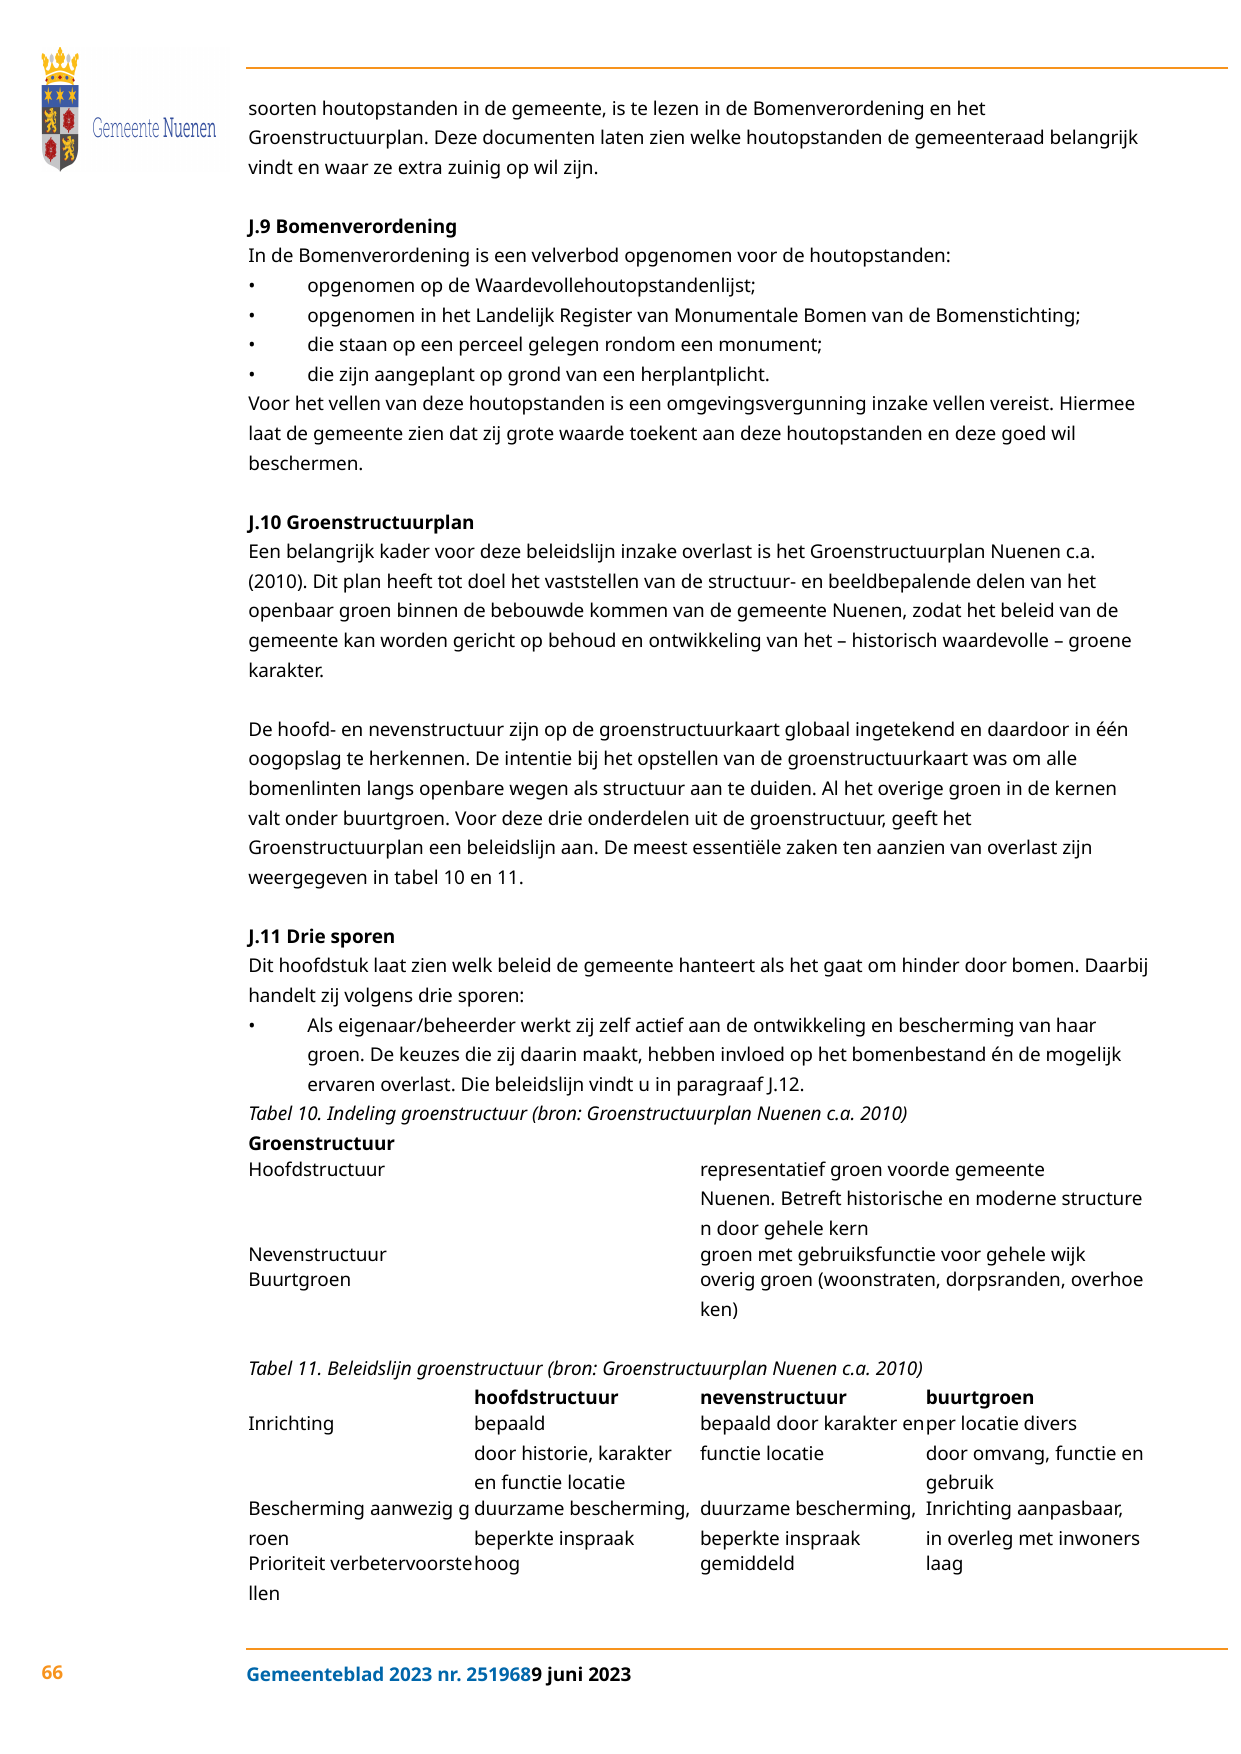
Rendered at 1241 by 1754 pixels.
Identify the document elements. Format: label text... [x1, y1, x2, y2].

table_cell Prioriteit verbetervoorstellen [248, 1550, 474, 1606]
table_cell Hoofdstructuur [248, 1156, 700, 1241]
table_cell bepaald door historie, karakter en functie locatie [474, 1410, 700, 1495]
list die zijn aangeplant op grond van een herplantplicht. [248, 361, 1152, 387]
list die staan op een perceel gelegen rondom een monument; [248, 331, 1152, 357]
text soorten houtopstanden in de gemeente, is te lezen in de Bomenverordening en het Groenstructuurplan. Deze documenten laten zien welke houtopstanden de gemeenteraad belangrijk vindt en waar ze extra zuinig op wil zijn. [248, 95, 1152, 180]
table_cell hoog [474, 1550, 700, 1606]
table_header buurtgroen [926, 1385, 1152, 1410]
text Tabel 10. Indeling groenstructuur (bron: Groenstructuurplan Nuenen c.a. 2010) [248, 1101, 1152, 1126]
text De hoofd- en nevenstructuur zijn op de groenstructuurkaart globaal ingetekend en daardoor in één oogopslag te herkennen. De intentie bij het opstellen van de groenstructuurkaart was om alle bomenlinten langs openbare wegen als structuur aan te duiden. Al het overige groen in de kernen valt onder buurtgroen. Voor deze drie onderdelen uit de groenstructuur, geeft het Groenstructuurplan een beleidslijn aan. De meest essentiële zaken ten aanzien van overlast zijn weergegeven in tabel 10 en 11. [248, 716, 1152, 890]
table_cell duurzame bescherming, beperkte inspraak [700, 1495, 926, 1550]
table_cell Inrichting [248, 1410, 474, 1495]
list Als eigenaar/beheerder werkt zij zelf actief aan de ontwikkeling en bescherming van haar groen. De keuzes die zij daarin maakt, hebben invloed op het bomenbestand én de mogelijk ervaren overlast. Die beleidslijn vindt u in paragraaf J.12. [248, 1012, 1152, 1097]
text In de Bomenverordening is een velverbod opgenomen voor de houtopstanden: [248, 243, 1152, 268]
picture [41, 47, 231, 172]
table_cell Inrichting aanpasbaar, in overleg met inwoners [926, 1495, 1152, 1550]
table_cell per locatie divers door omvang, functie en gebruik [926, 1410, 1152, 1495]
table_cell duurzame bescherming, beperkte inspraak [474, 1495, 700, 1550]
table_cell Nevenstructuur [248, 1241, 700, 1267]
text J.10 Groenstructuurplan [248, 509, 1152, 535]
table_header Groenstructuur [248, 1130, 1152, 1156]
text Voor het vellen van deze houtopstanden is een omgevingsvergunning inzake vellen vereist. Hiermee laat de gemeente zien dat zij grote waarde toekent aan deze houtopstanden en deze goed wil beschermen. [248, 391, 1152, 476]
table_cell bepaald door karakter en functie locatie [700, 1410, 926, 1495]
table_cell gemiddeld [700, 1550, 926, 1606]
list opgenomen in het Landelijk Register van Monumentale Bomen van de Bomenstichting; [248, 302, 1152, 328]
table_cell Buurtgroen [248, 1267, 700, 1322]
text J.9 Bomenverordening [248, 213, 1152, 239]
table_cell representatief groen voorde gemeente Nuenen. Betreft historische en moderne structuren door gehele kern [700, 1156, 1152, 1241]
list opgenomen op de Waardevollehoutopstandenlijst; [248, 272, 1152, 298]
table_cell laag [926, 1550, 1152, 1606]
table_cell groen met gebruiksfunctie voor gehele wijk [700, 1241, 1152, 1267]
table_cell Bescherming aanwezig groen [248, 1495, 474, 1550]
table_cell overig groen (woonstraten, dorpsranden, overhoeken) [700, 1267, 1152, 1322]
table_header hoofdstructuur [474, 1385, 700, 1410]
table_header nevenstructuur [700, 1385, 926, 1410]
text Tabel 11. Beleidslijn groenstructuur (bron: Groenstructuurplan Nuenen c.a. 2010) [248, 1355, 1152, 1381]
text J.11 Drie sporen [248, 923, 1152, 949]
table_header [248, 1385, 474, 1410]
text Een belangrijk kader voor deze beleidslijn inzake overlast is het Groenstructuurplan Nuenen c.a. (2010). Dit plan heeft tot doel het vaststellen van de structuur- en beeldbepalende delen van het openbaar groen binnen de bebouwde kommen van de gemeente Nuenen, zodat het beleid van de gemeente kan worden gericht op behoud en ontwikkeling van het – historisch waardevolle – groene karakter. [248, 538, 1152, 683]
text Dit hoofdstuk laat zien welk beleid de gemeente hanteert als het gaat om hinder door bomen. Daarbij handelt zij volgens drie sporen: [248, 953, 1152, 1008]
